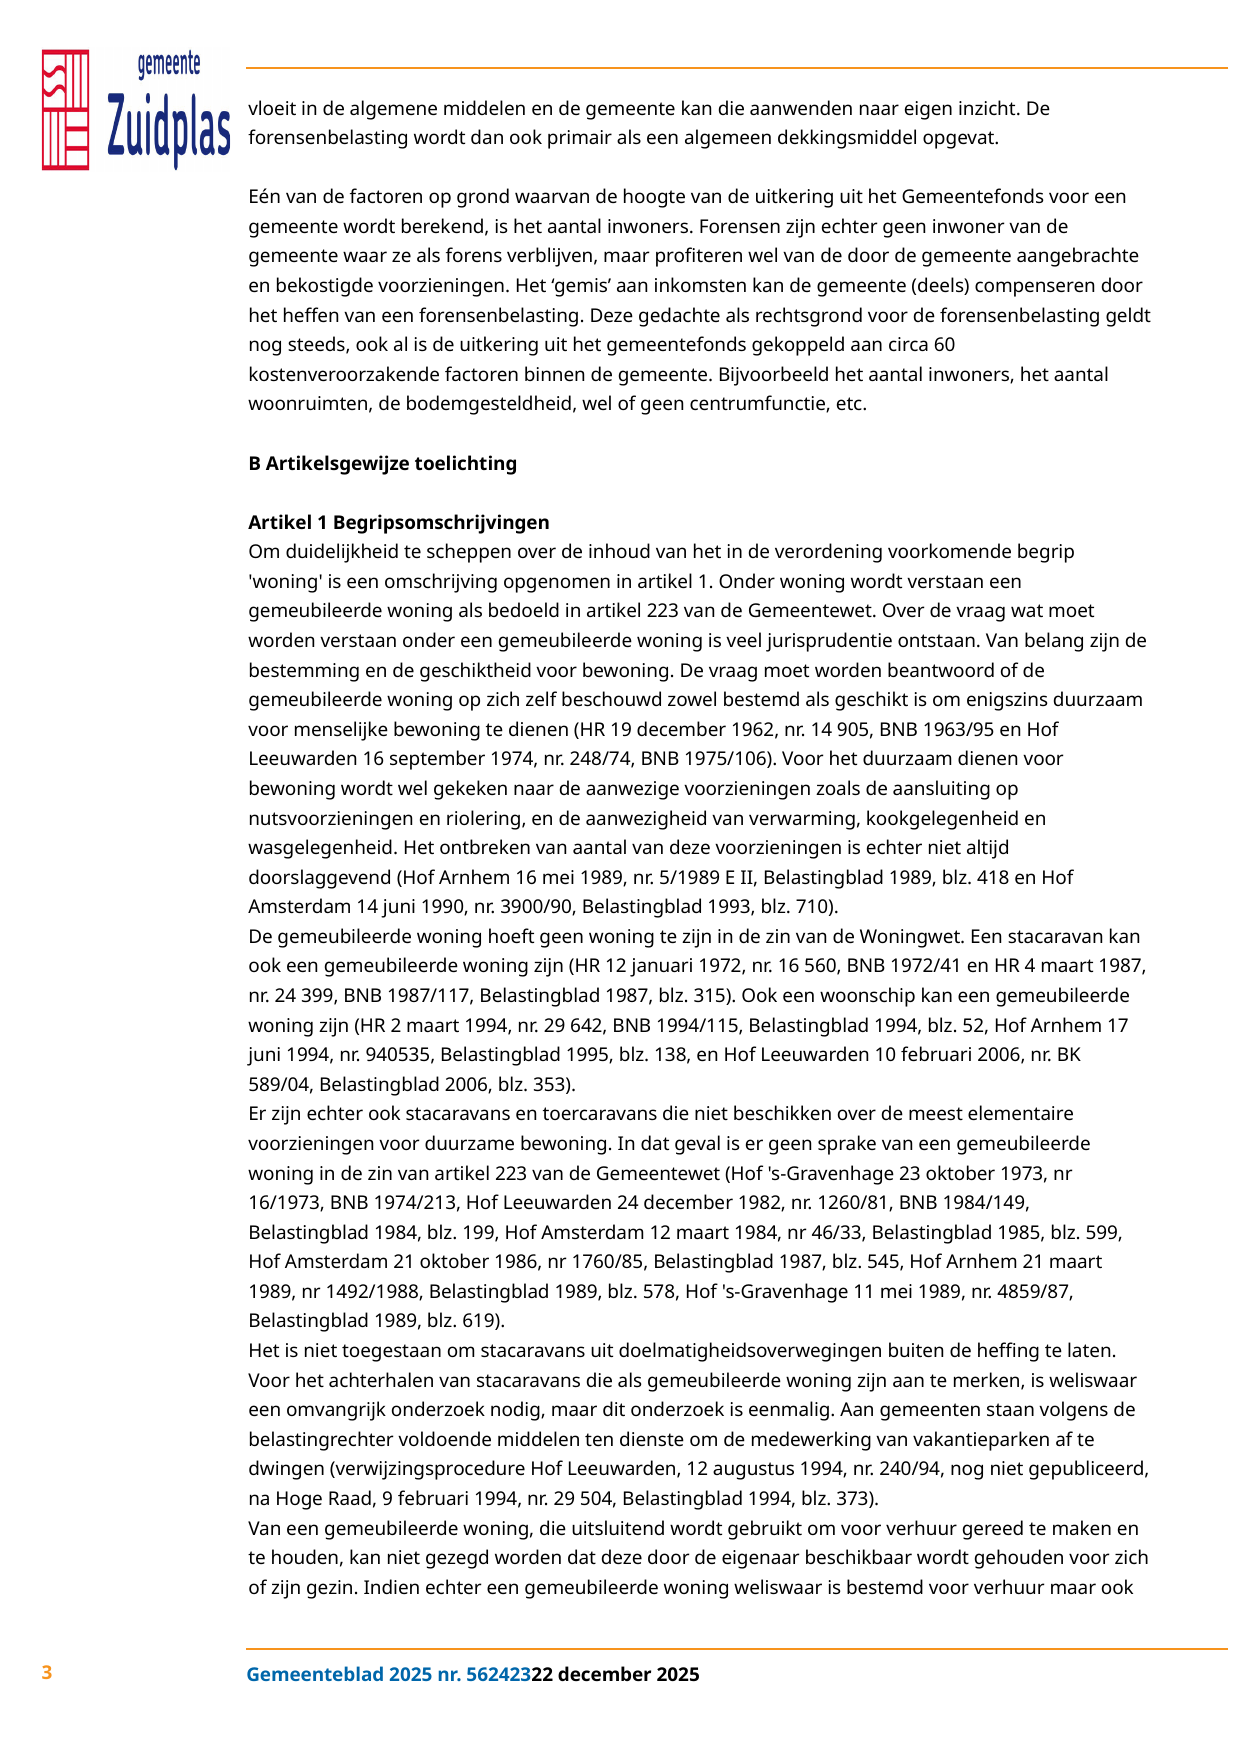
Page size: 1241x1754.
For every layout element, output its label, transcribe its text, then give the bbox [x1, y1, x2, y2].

picture [41, 47, 231, 172]
text Het is niet toegestaan om stacaravans uit doelmatigheidsoverwegingen buiten de heffing te laten. Voor het achterhalen van stacaravans die als gemeubileerde woning zijn aan te merken, is weliswaar een omvangrijk onderzoek nodig, maar dit onderzoek is eenmalig. Aan gemeenten staan volgens de belastingrechter voldoende middelen ten dienste om de medewerking van vakantieparken af te dwingen (verwijzingsprocedure Hof Leeuwarden, 12 augustus 1994, nr. 240/94, nog niet gepubliceerd, na Hoge Raad, 9 februari 1994, nr. 29 504, Belastingblad 1994, blz. 373). [248, 1337, 1152, 1511]
text vloeit in de algemene middelen en de gemeente kan die aanwenden naar eigen inzicht. De forensenbelasting wordt dan ook primair als een algemeen dekkingsmiddel opgevat. [248, 95, 1152, 150]
text Van een gemeubileerde woning, die uitsluitend wordt gebruikt om voor verhuur gereed te maken en te houden, kan niet gezegd worden dat deze door de eigenaar beschikbaar wordt gehouden voor zich of zijn gezin. Indien echter een gemeubileerde woning weliswaar is bestemd voor verhuur maar ook [248, 1515, 1152, 1600]
text Om duidelijkheid te scheppen over de inhoud van het in de verordening voorkomende begrip 'woning' is een omschrijving opgenomen in artikel 1. Onder woning wordt verstaan een gemeubileerde woning als bedoeld in artikel 223 van de Gemeentewet. Over de vraag wat moet worden verstaan onder een gemeubileerde woning is veel jurisprudentie ontstaan. Van belang zijn de bestemming en de geschiktheid voor bewoning. De vraag moet worden beantwoord of de gemeubileerde woning op zich zelf beschouwd zowel bestemd als geschikt is om enigszins duurzaam voor menselijke bewoning te dienen (HR 19 december 1962, nr. 14 905, BNB 1963/95 en Hof Leeuwarden 16 september 1974, nr. 248/74, BNB 1975/106). Voor het duurzaam dienen voor bewoning wordt wel gekeken naar de aanwezige voorzieningen zoals de aansluiting op nutsvoorzieningen en riolering, en de aanwezigheid van verwarming, kookgelegenheid en wasgelegenheid. Het ontbreken van aantal van deze voorzieningen is echter niet altijd doorslaggevend (Hof Arnhem 16 mei 1989, nr. 5/1989 E II, Belastingblad 1989, blz. 418 en Hof Amsterdam 14 juni 1990, nr. 3900/90, Belastingblad 1993, blz. 710). [248, 538, 1152, 919]
text Er zijn echter ook stacaravans en toercaravans die niet beschikken over de meest elementaire voorzieningen voor duurzame bewoning. In dat geval is er geen sprake van een gemeubileerde woning in de zin van artikel 223 van de Gemeentewet (Hof 's-Gravenhage 23 oktober 1973, nr 16/1973, BNB 1974/213, Hof Leeuwarden 24 december 1982, nr. 1260/81, BNB 1984/149, Belastingblad 1984, blz. 199, Hof Amsterdam 12 maart 1984, nr 46/33, Belastingblad 1985, blz. 599, Hof Amsterdam 21 oktober 1986, nr 1760/85, Belastingblad 1987, blz. 545, Hof Arnhem 21 maart 1989, nr 1492/1988, Belastingblad 1989, blz. 578, Hof 's-Gravenhage 11 mei 1989, nr. 4859/87, Belastingblad 1989, blz. 619). [248, 1101, 1152, 1333]
text Eén van de factoren op grond waarvan de hoogte van de uitkering uit het Gemeentefonds voor een gemeente wordt berekend, is het aantal inwoners. Forensen zijn echter geen inwoner van de gemeente waar ze als forens verblijven, maar profiteren wel van de door de gemeente aangebrachte en bekostigde voorzieningen. Het ‘gemis’ aan inkomsten kan de gemeente (deels) compenseren door het heffen van een forensenbelasting. Deze gedachte als rechtsgrond voor de forensenbelasting geldt nog steeds, ook al is de uitkering uit het gemeentefonds gekoppeld aan circa 60 kostenveroorzakende factoren binnen de gemeente. Bijvoorbeeld het aantal inwoners, het aantal woonruimten, de bodemgesteldheid, wel of geen centrumfunctie, etc. [248, 183, 1152, 416]
text De gemeubileerde woning hoeft geen woning te zijn in de zin van de Woningwet. Een stacaravan kan ook een gemeubileerde woning zijn (HR 12 januari 1972, nr. 16 560, BNB 1972/41 en HR 4 maart 1987, nr. 24 399, BNB 1987/117, Belastingblad 1987, blz. 315). Ook een woonschip kan een gemeubileerde woning zijn (HR 2 maart 1994, nr. 29 642, BNB 1994/115, Belastingblad 1994, blz. 52, Hof Arnhem 17 juni 1994, nr. 940535, Belastingblad 1995, blz. 138, en Hof Leeuwarden 10 februari 2006, nr. BK 589/04, Belastingblad 2006, blz. 353). [248, 923, 1152, 1097]
text B Artikelsgewijze toelichting [248, 450, 1152, 476]
text Artikel 1 Begripsomschrijvingen [248, 509, 1152, 535]
